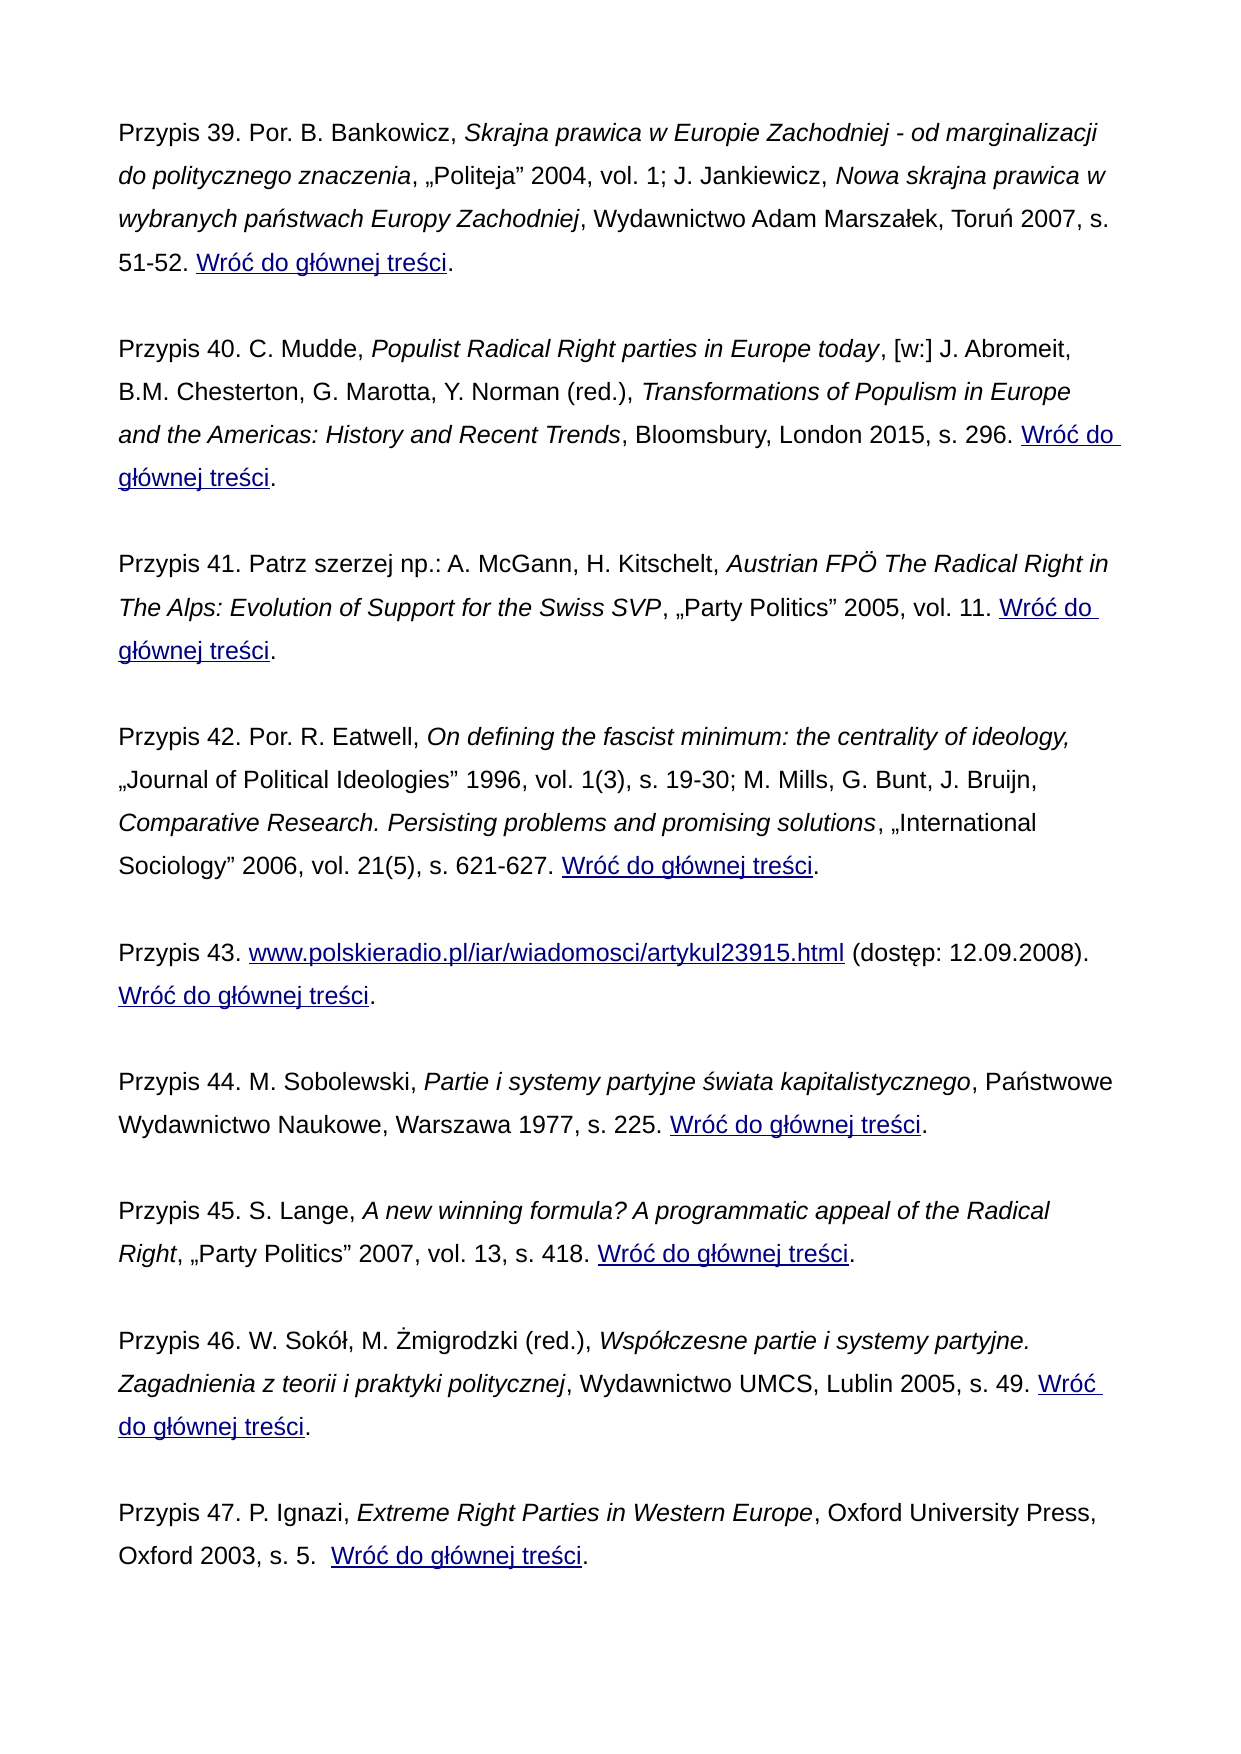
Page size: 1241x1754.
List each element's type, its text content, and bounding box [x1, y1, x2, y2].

text Przypis 45. S. Lange, A new winning formula? A programmatic appeal of the Radical Right, „Party Politics” 2007, vol. 13, s. 418. Wróć do głównej treści. [118, 1196, 1122, 1268]
text Przypis 47. P. Ignazi, Extreme Right Parties in Western Europe, Oxford University Press, Oxford 2003, s. 5. Wróć do głównej treści. [118, 1498, 1122, 1570]
text Przypis 46. W. Sokół, M. Żmigrodzki (red.), Współczesne partie i systemy partyjne. Zagadnienia z teorii i praktyki politycznej, Wydawnictwo UMCS, Lublin 2005, s. 49. Wróć do głównej treści. [118, 1326, 1122, 1441]
text Przypis 40. C. Mudde, Populist Radical Right parties in Europe today, [w:] J. Abromeit, B.M. Chesterton, G. Marotta, Y. Norman (red.), Transformations of Populism in Europe and the Americas: History and Recent Trends, Bloomsbury, London 2015, s. 296. Wróć do głównej treści. [118, 334, 1122, 492]
text Przypis 43. www.polskieradio.pl/iar/wiadomosci/artykul23915.html (dostęp: 12.09.2008). Wróć do głównej treści. [118, 937, 1122, 1009]
text Przypis 39. Por. B. Bankowicz, Skrajna prawica w Europie Zachodniej - od marginalizacji do politycznego znaczenia, „Politeja” 2004, vol. 1; J. Jankiewicz, Nowa skrajna prawica w wybranych państwach Europy Zachodniej, Wydawnictwo Adam Marszałek, Toruń 2007, s. 51-52. Wróć do głównej treści. [118, 118, 1122, 276]
text Przypis 41. Patrz szerzej np.: A. McGann, H. Kitschelt, Austrian FPÖ The Radical Right in The Alps: Evolution of Support for the Swiss SVP, „Party Politics” 2005, vol. 11. Wróć do głównej treści. [118, 549, 1122, 664]
text Przypis 42. Por. R. Eatwell, On defining the fascist minimum: the centrality of ideology, „Journal of Political Ideologies” 1996, vol. 1(3), s. 19-30; M. Mills, G. Bunt, J. Bruijn, Comparative Research. Persisting problems and promising solutions, „International Sociology” 2006, vol. 21(5), s. 621-627. Wróć do głównej treści. [118, 722, 1122, 880]
text Przypis 44. M. Sobolewski, Partie i systemy partyjne świata kapitalistycznego, Państwowe Wydawnictwo Naukowe, Warszawa 1977, s. 225. Wróć do głównej treści. [118, 1067, 1122, 1139]
